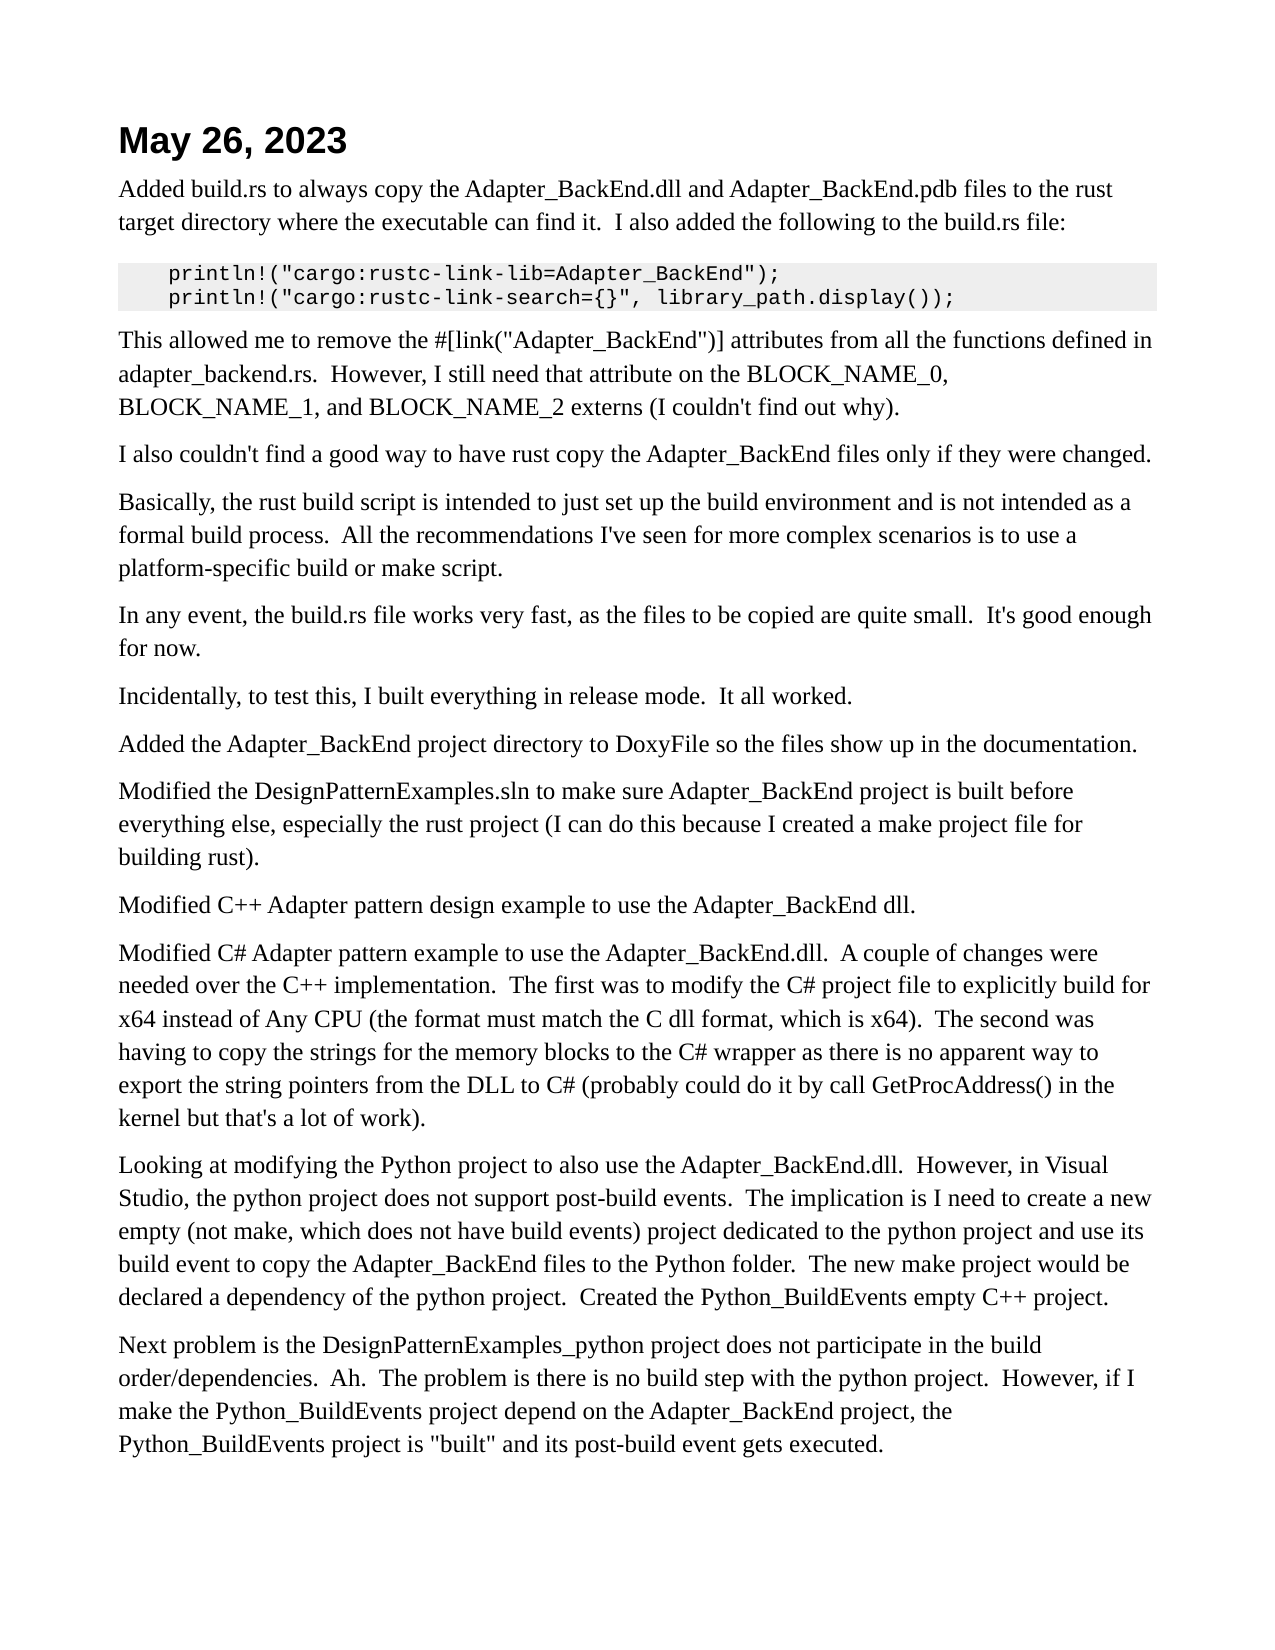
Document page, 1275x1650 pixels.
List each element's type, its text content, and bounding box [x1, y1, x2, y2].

text Basically, the rust build script is intended to just set up the build environment and is not intended as a formal build process. All the recommendations I've seen for more complex scenarios is to use a platform-specific build or make script. [118, 487, 1157, 582]
text Added the Adapter_BackEnd project directory to DoxyFile so the files show up in the documentation. [118, 729, 1157, 757]
text Next problem is the DesignPatternExamples_python project does not participate in the build order/dependencies. Ah. The problem is there is no build step with the python project. However, if I make the Python_BuildEvents project depend on the Adapter_BackEnd project, the Python_BuildEvents project is "built" and its post-build event gets executed. [118, 1330, 1157, 1458]
text println!("cargo:rustc-link-lib=Adapter_BackEnd"); [118, 263, 1157, 287]
text Looking at modifying the Python project to also use the Adapter_BackEnd.dll. However, in Visual Studio, the python project does not support post-build events. The implication is I need to create a new empty (not make, which does not have build events) project dedicated to the python project and use its build event to copy the Adapter_BackEnd files to the Python folder. The new make project would be declared a dependency of the python project. Created the Python_BuildEvents empty C++ project. [118, 1150, 1157, 1311]
text Incidentally, to test this, I built everything in release mode. It all worked. [118, 681, 1157, 710]
text Modified the DesignPatternExamples.sln to make sure Adapter_BackEnd project is built before everything else, especially the rust project (I can do this because I created a make project file for building rust). [118, 776, 1157, 871]
text Added build.rs to always copy the Adapter_BackEnd.dll and Adapter_BackEnd.pdb files to the rust target directory where the executable can find it. I also added the following to the build.rs file: [118, 174, 1157, 236]
text This allowed me to remove the #[link("Adapter_BackEnd")] attributes from all the functions defined in adapter_backend.rs. However, I still need that attribute on the BLOCK_NAME_0, BLOCK_NAME_1, and BLOCK_NAME_2 externs (I couldn't find out why). [118, 326, 1157, 420]
text Modified C++ Adapter pattern design example to use the Adapter_BackEnd dll. [118, 890, 1157, 919]
text I also couldn't find a good way to have rust copy the Adapter_BackEnd files only if they were changed. [118, 439, 1157, 468]
text In any event, the build.rs file works very fast, as the files to be copied are quite small. It's good enough for now. [118, 601, 1157, 662]
text println!("cargo:rustc-link-search={}", library_path.display()); [118, 287, 1157, 311]
subtitle May 26, 2023 [118, 118, 1157, 161]
text Modified C# Adapter pattern example to use the Adapter_BackEnd.dll. A couple of changes were needed over the C++ implementation. The first was to modify the C# project file to explicitly build for x64 instead of Any CPU (the format must match the C dll format, which is x64). The second was having to copy the strings for the memory blocks to the C# wrapper as there is no apparent way to export the string pointers from the DLL to C# (probably could do it by call GetProcAddress() in the kernel but that's a lot of work). [118, 938, 1157, 1131]
